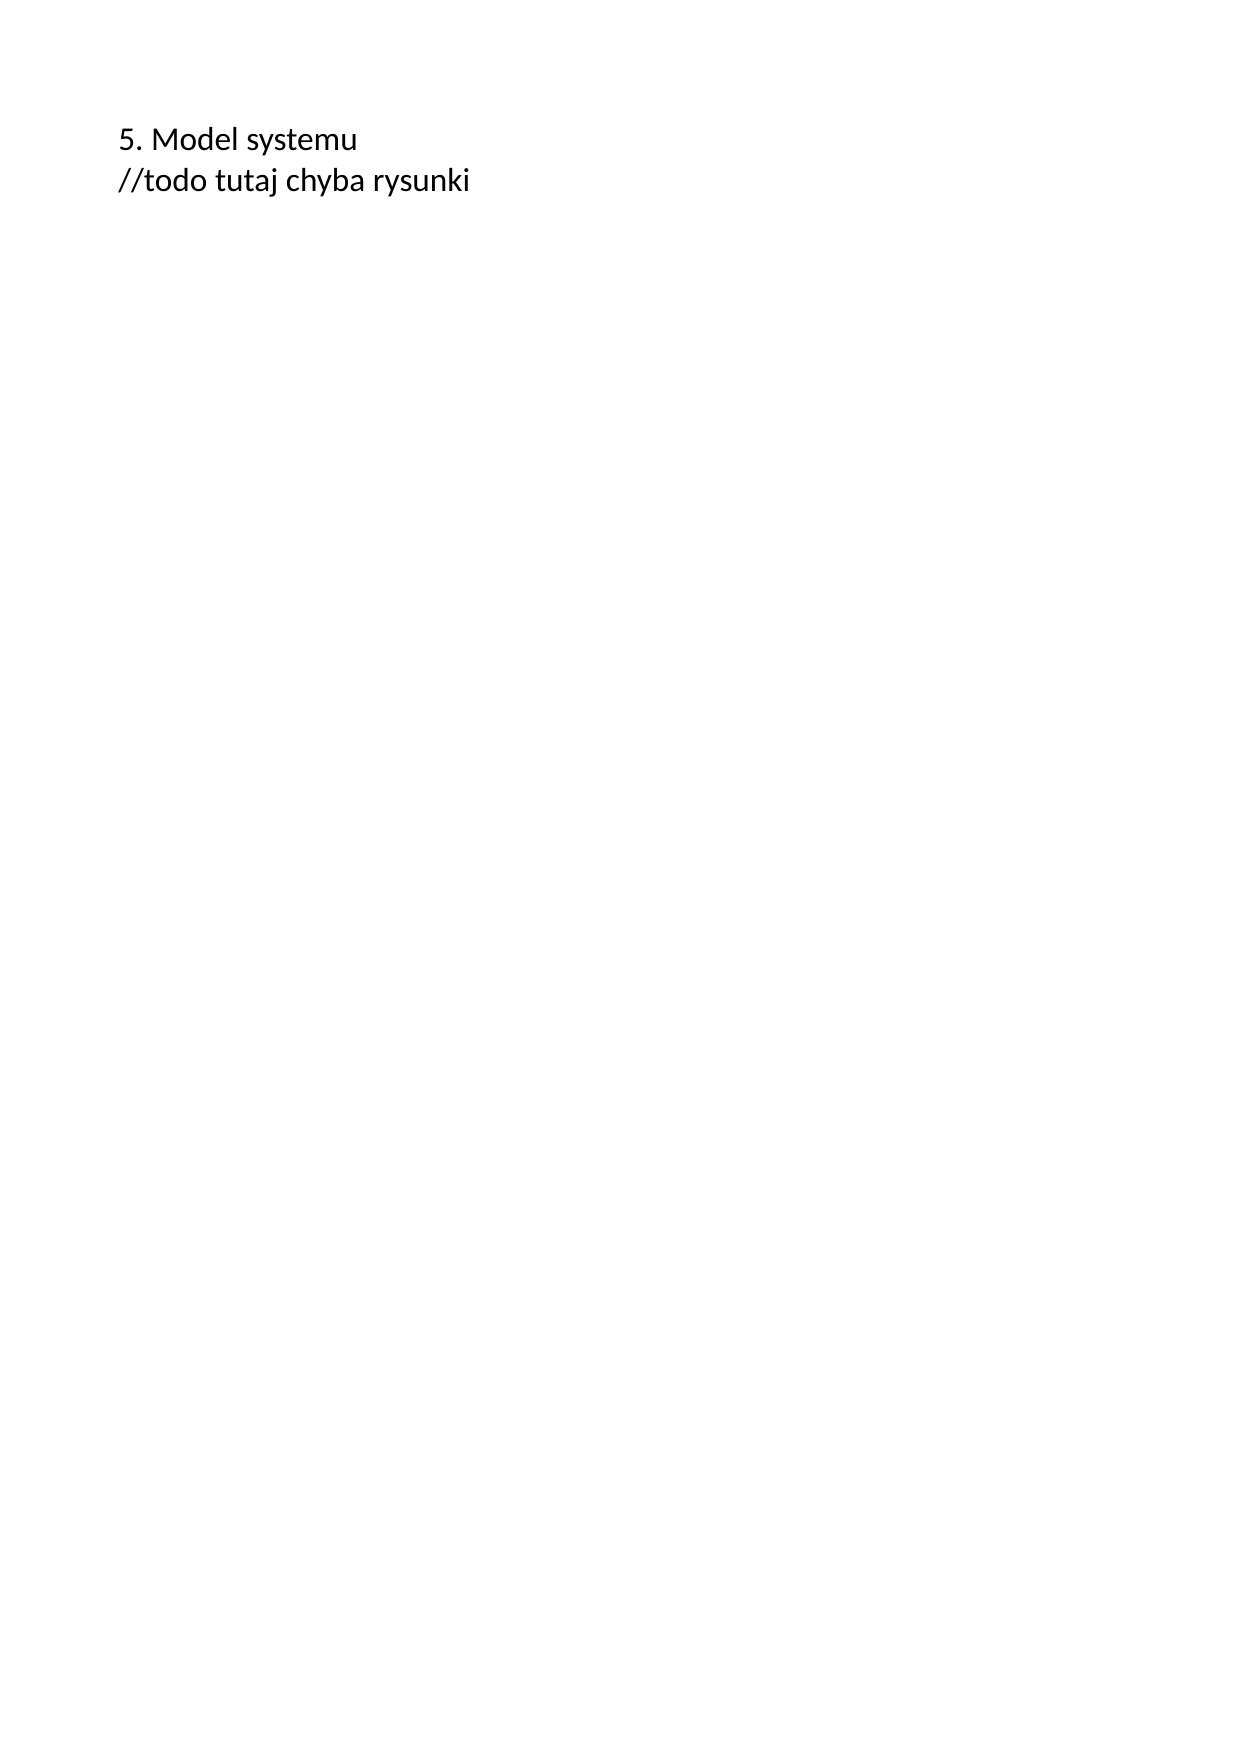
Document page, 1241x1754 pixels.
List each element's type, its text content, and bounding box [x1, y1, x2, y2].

text //todo tutaj chyba rysunki [118, 159, 1122, 199]
text 5. Model systemu [118, 118, 1122, 159]
